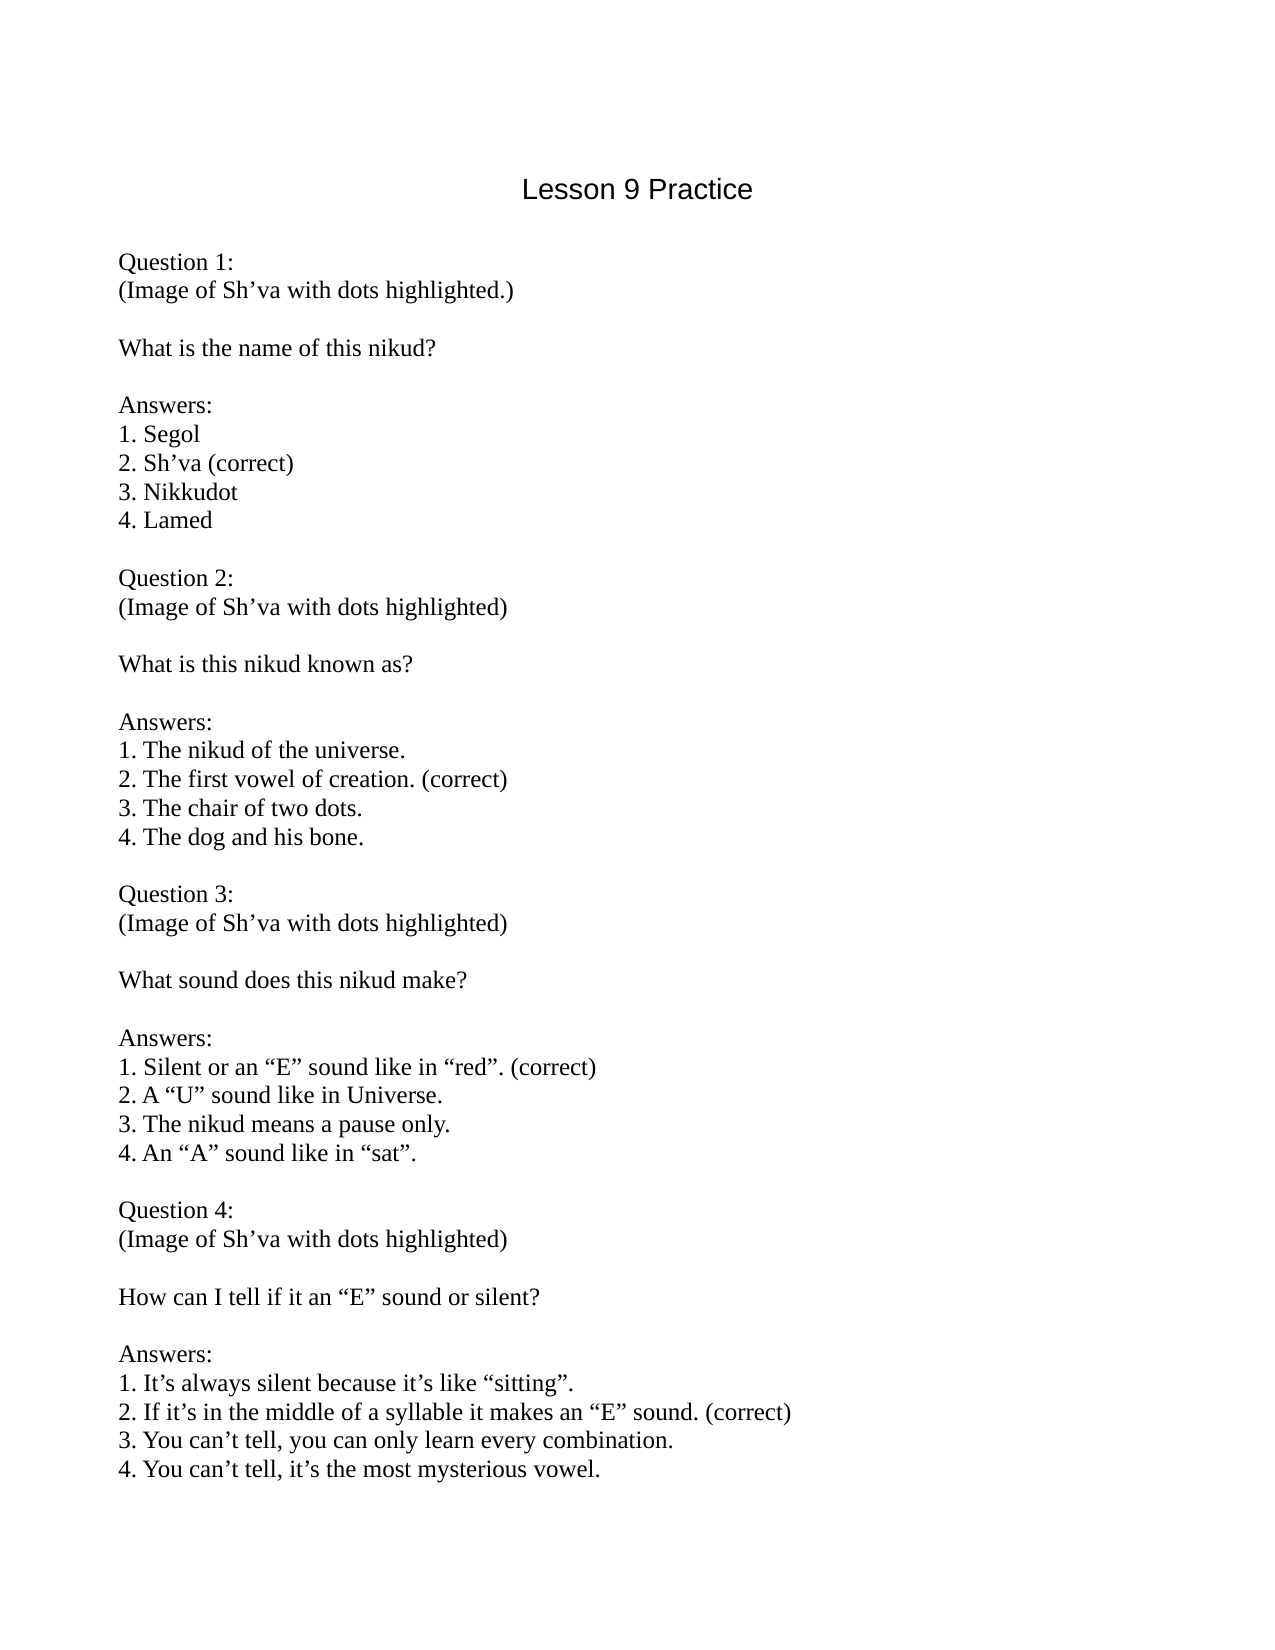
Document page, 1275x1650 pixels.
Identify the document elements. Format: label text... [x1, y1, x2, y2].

text (Image of Sh’va with dots highlighted.) [118, 275, 1157, 304]
text (Image of Sh’va with dots highlighted) [118, 908, 1157, 937]
text Answers: [118, 707, 1157, 735]
text 2. The first vowel of creation. (correct) [118, 764, 1157, 793]
text 2. A “U” sound like in Universe. [118, 1080, 1157, 1109]
text 1. The nikud of the universe. [118, 735, 1157, 764]
text What is this nikud known as? [118, 649, 1157, 678]
subtitle Lesson 9 Practice [118, 172, 1157, 205]
text 2. If it’s in the middle of a syllable it makes an “E” sound. (correct) [118, 1397, 1157, 1425]
text Answers: [118, 390, 1157, 419]
text (Image of Sh’va with dots highlighted) [118, 1224, 1157, 1253]
text 3. The chair of two dots. [118, 793, 1157, 822]
text 4. Lamed [118, 505, 1157, 534]
text Question 3: [118, 879, 1157, 908]
text 4. The dog and his bone. [118, 822, 1157, 850]
text 1. It’s always silent because it’s like “sitting”. [118, 1368, 1157, 1397]
text Question 4: [118, 1195, 1157, 1224]
text Answers: [118, 1023, 1157, 1052]
text Question 2: [118, 563, 1157, 592]
text 2. Sh’va (correct) [118, 448, 1157, 477]
text What sound does this nikud make? [118, 965, 1157, 994]
text Answers: [118, 1339, 1157, 1368]
text Question 1: [118, 247, 1157, 275]
text 4. An “A” sound like in “sat”. [118, 1138, 1157, 1167]
text 3. Nikkudot [118, 477, 1157, 505]
text 1. Silent or an “E” sound like in “red”. (correct) [118, 1052, 1157, 1080]
text 3. You can’t tell, you can only learn every combination. [118, 1425, 1157, 1454]
text (Image of Sh’va with dots highlighted) [118, 592, 1157, 620]
text How can I tell if it an “E” sound or silent? [118, 1282, 1157, 1310]
text 3. The nikud means a pause only. [118, 1109, 1157, 1138]
text 4. You can’t tell, it’s the most mysterious vowel. [118, 1454, 1157, 1483]
text What is the name of this nikud? [118, 333, 1157, 362]
text 1. Segol [118, 419, 1157, 448]
